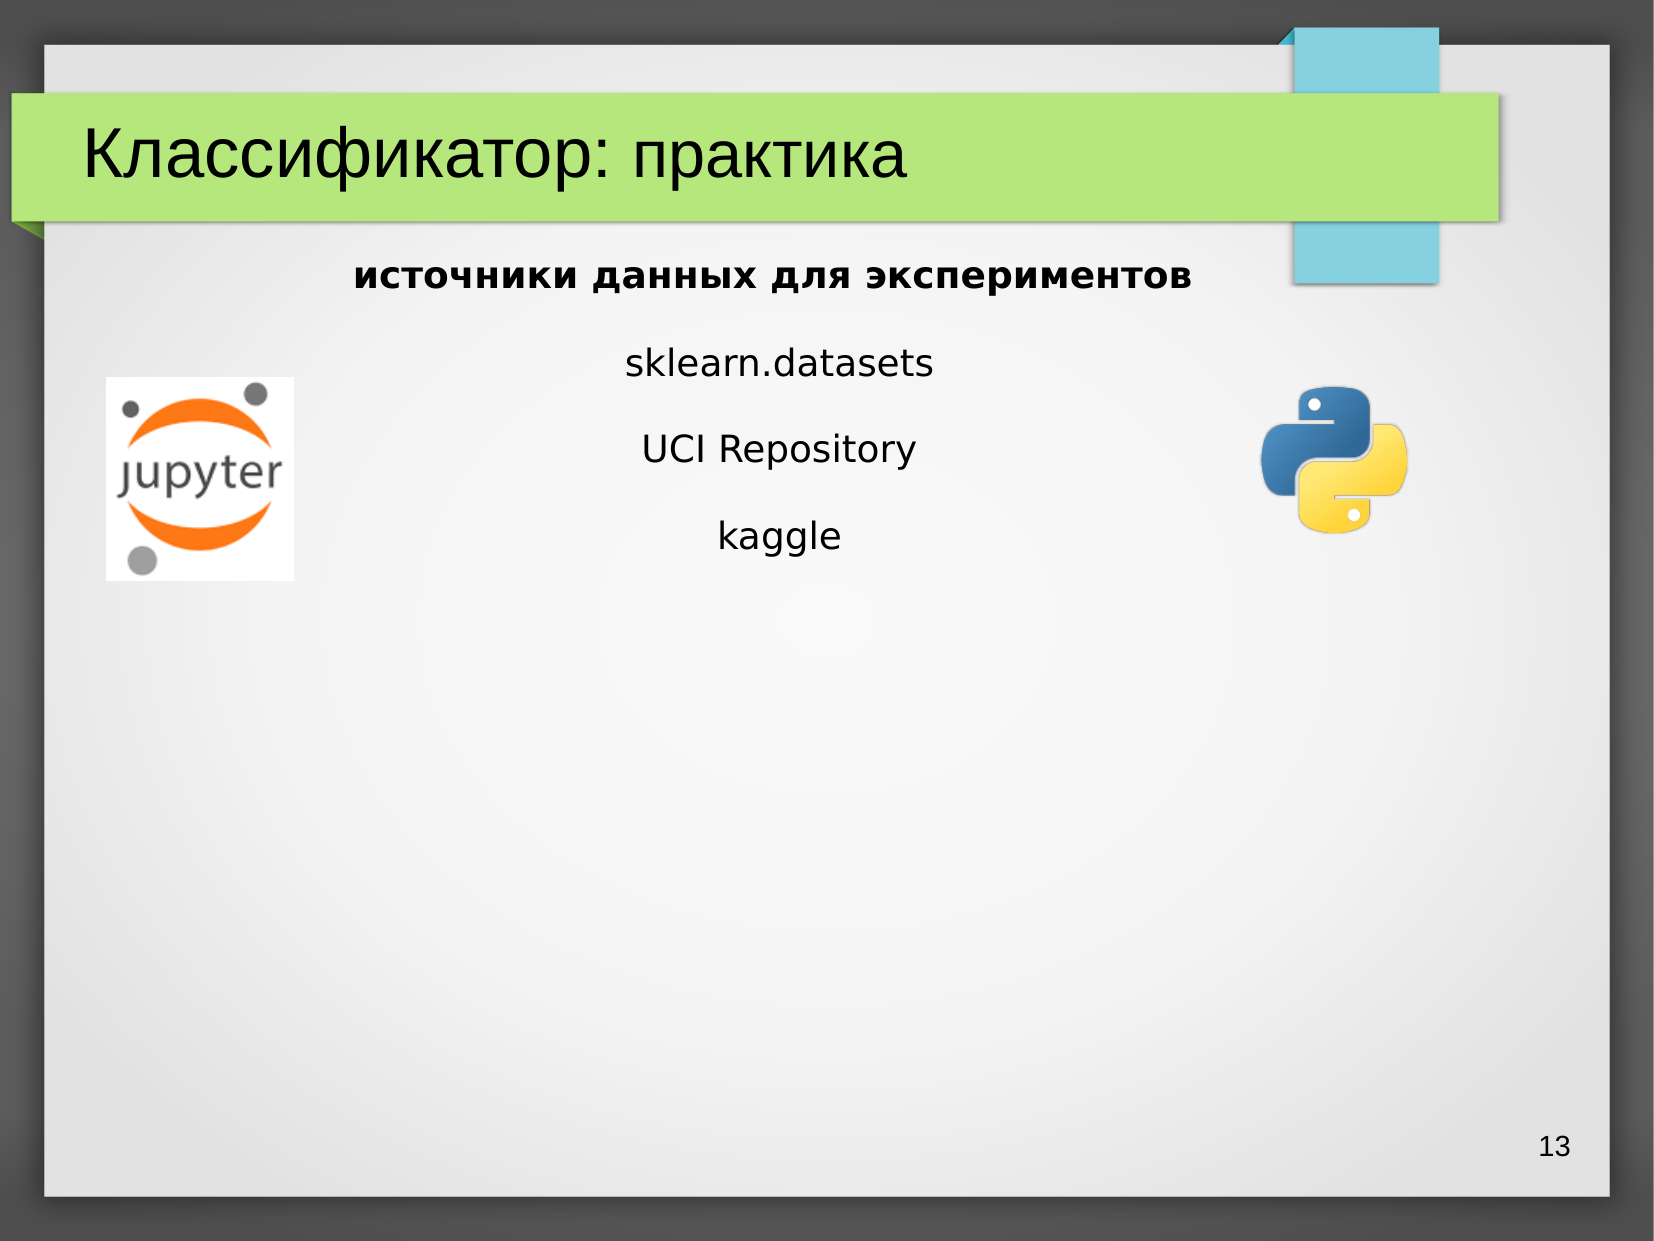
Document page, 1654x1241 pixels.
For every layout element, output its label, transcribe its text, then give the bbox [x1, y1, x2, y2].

text_box источники данных для экспериментов sklearn.datasets UCI Repository kaggle [330, 246, 1229, 697]
title Классификатор: практика [82, 49, 1571, 257]
picture [0, 0, 1654, 1241]
